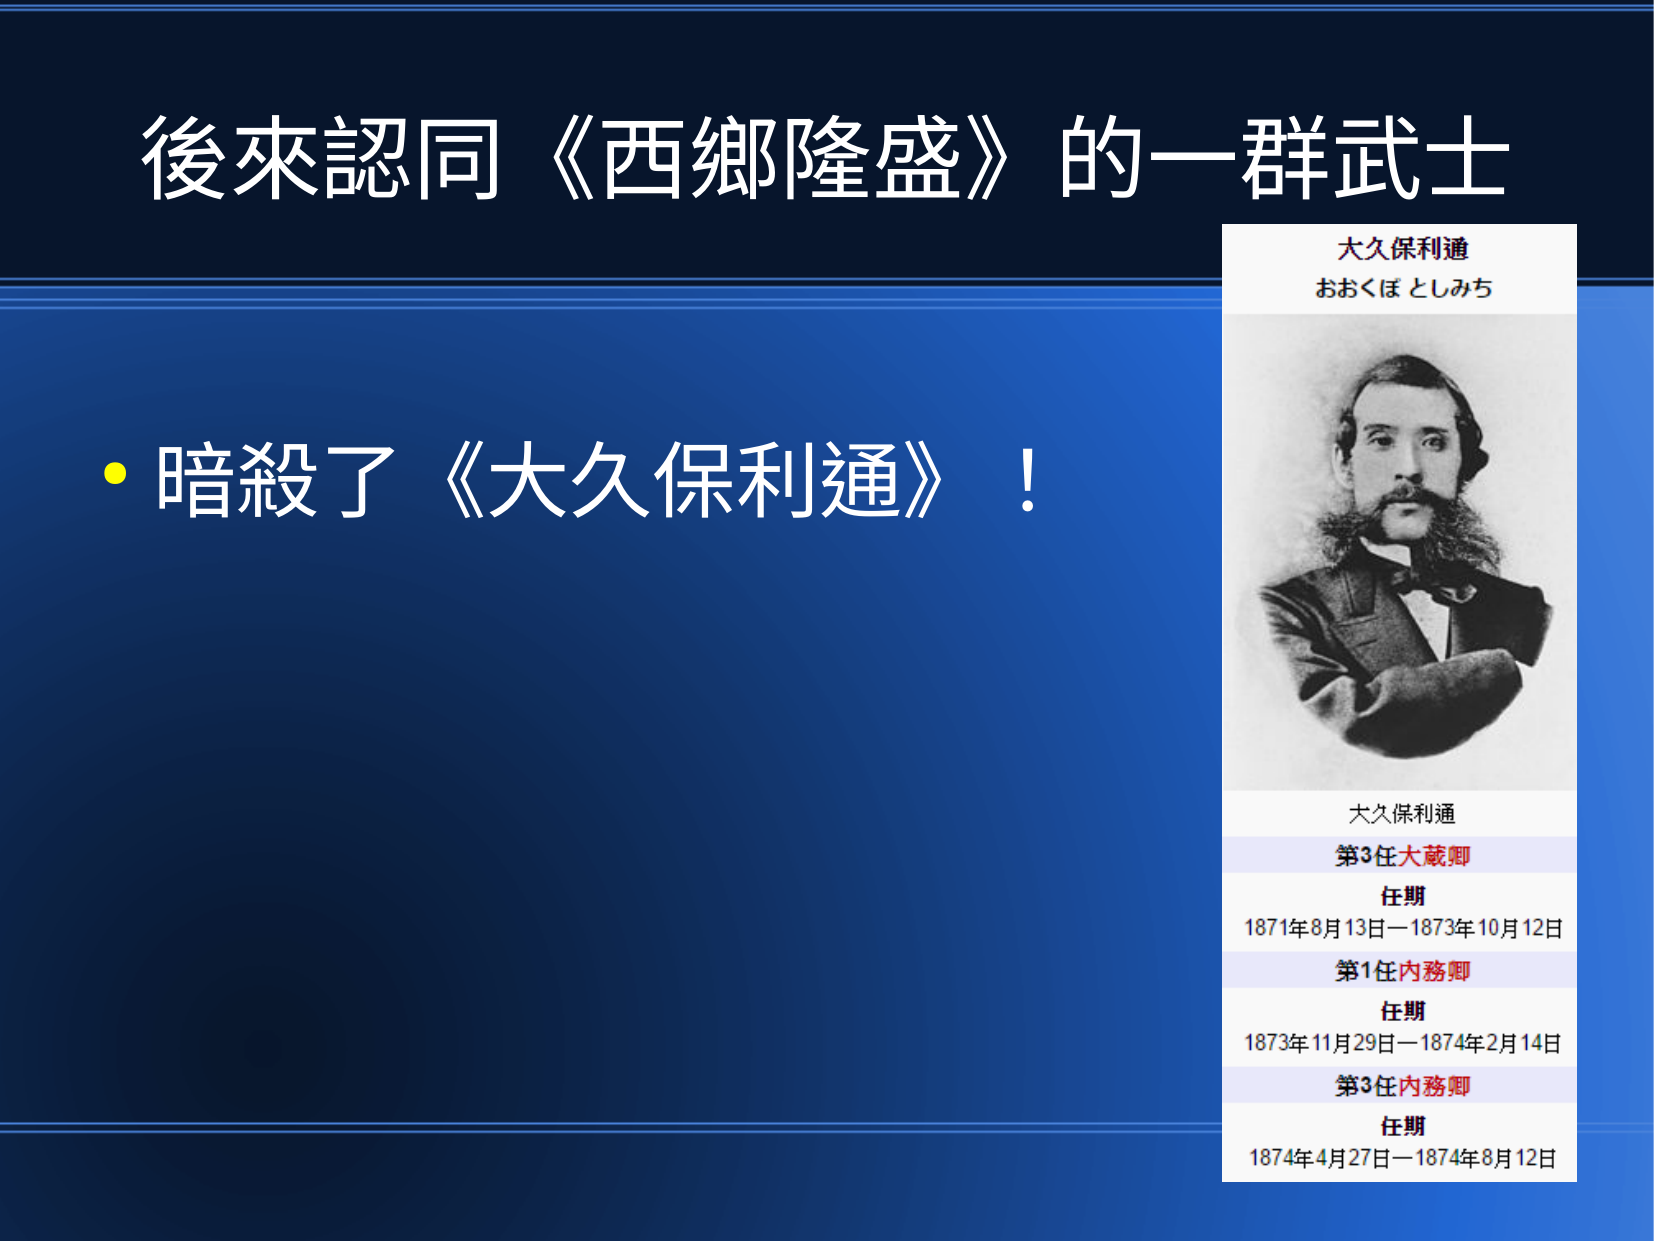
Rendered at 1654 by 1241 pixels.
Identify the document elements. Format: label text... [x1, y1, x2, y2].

list 暗殺了《大久保利通》！ [82, 355, 1571, 1241]
title 後來認同《西鄉隆盛》的一群武士 [82, 49, 1571, 257]
picture [0, 0, 1654, 1241]
